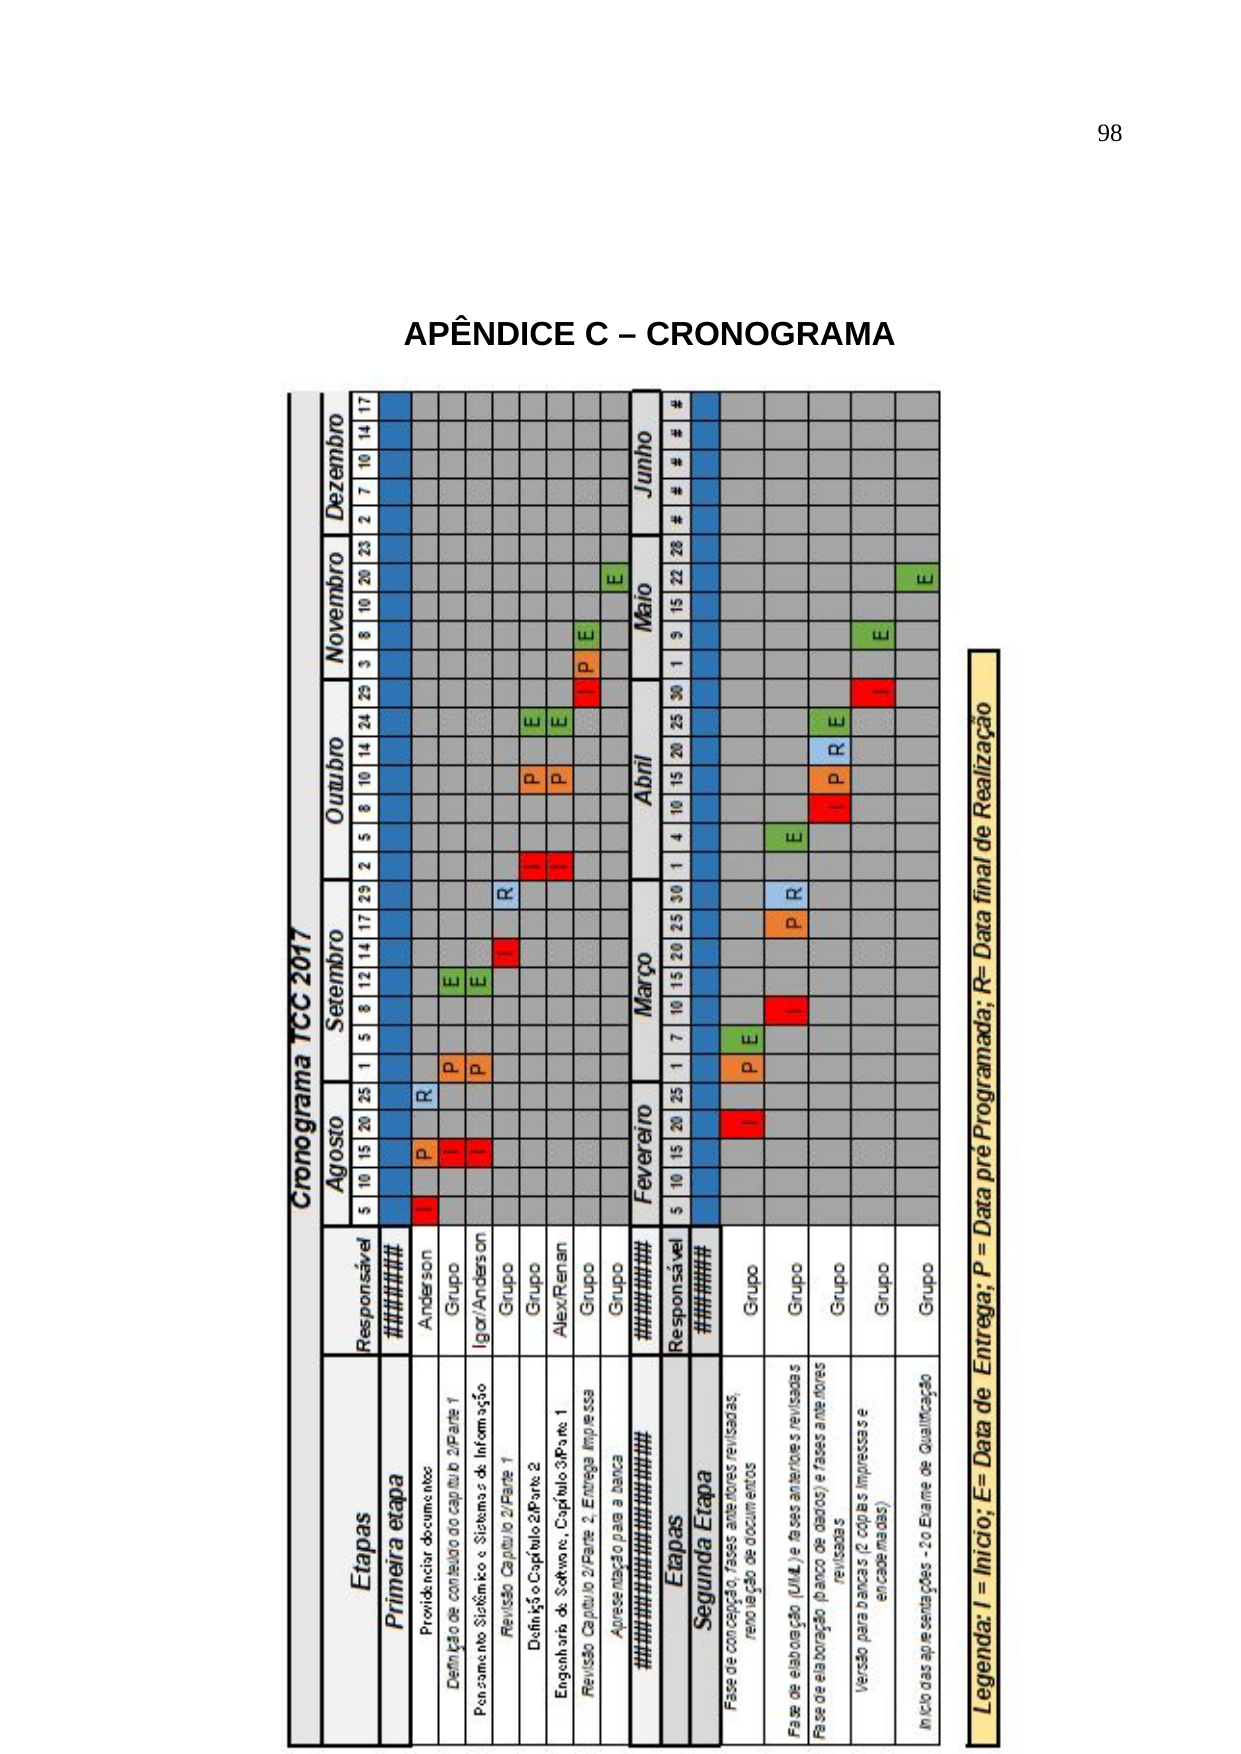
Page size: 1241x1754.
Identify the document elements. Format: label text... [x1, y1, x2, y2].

picture [280, 376, 1019, 1754]
subtitle APÊNDICE C – CRONOGRAMA [177, 314, 1122, 352]
